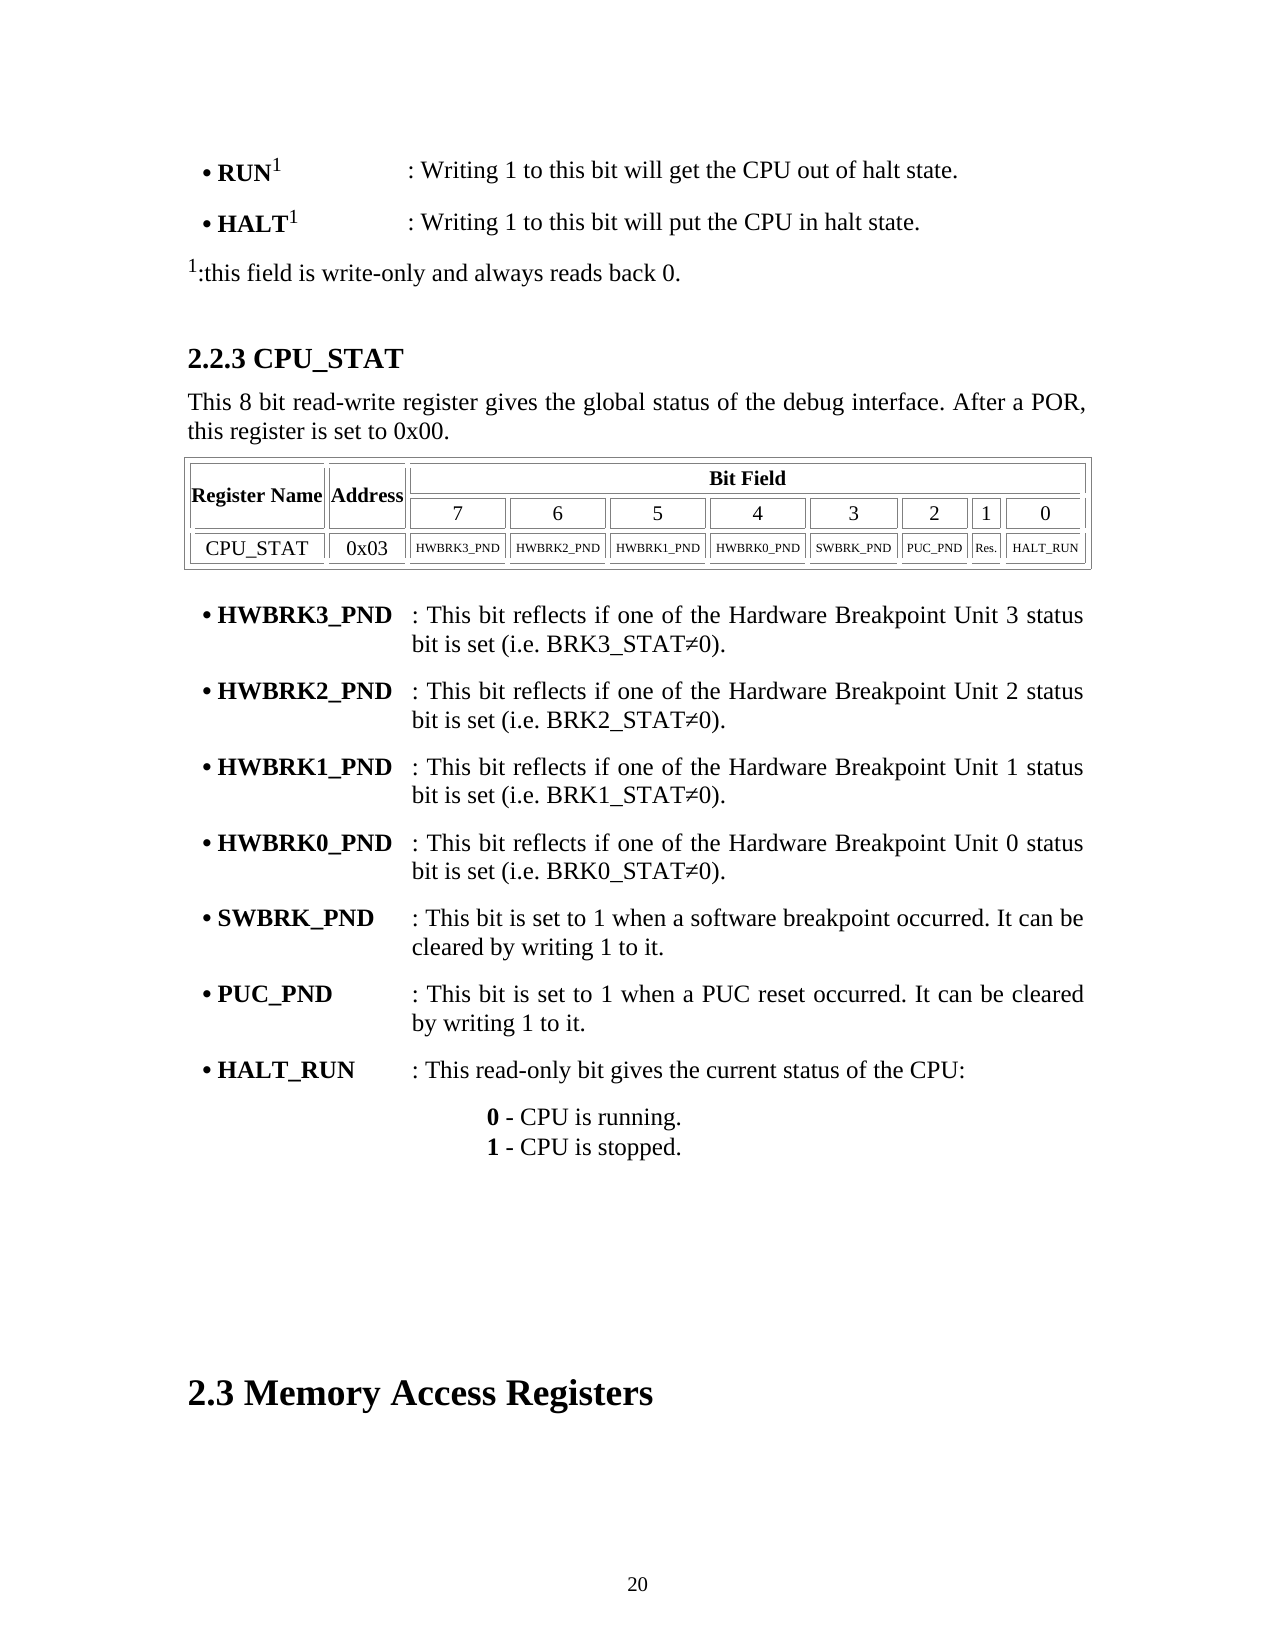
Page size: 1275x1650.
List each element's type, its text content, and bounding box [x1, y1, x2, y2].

table_cell • PUC_PND [200, 976, 409, 1052]
table_cell : This bit reflects if one of the Hardware Breakpoint Unit 2 status bit is set (i.e. BRK2_STAT≠0). [409, 673, 1088, 749]
table_cell HALT_RUN [1003, 528, 1088, 563]
table_cell [187, 825, 199, 901]
table_cell SWBRK_PND [808, 528, 899, 563]
table_cell Res. [969, 528, 1003, 563]
text This 8 bit read-write register gives the global status of the debug interface. After a POR, this register is set to 0x00. [187, 387, 1088, 444]
table_header Address [327, 458, 407, 528]
table_header Bit Field [408, 458, 1088, 492]
table_header : This bit reflects if one of the Hardware Breakpoint Unit 3 status bit is set (i.e. BRK3_STAT≠0). [409, 597, 1088, 673]
table_cell 1 [969, 494, 1003, 528]
table_cell [200, 1099, 409, 1164]
table_cell : This bit reflects if one of the Hardware Breakpoint Unit 1 status bit is set (i.e. BRK1_STAT≠0). [409, 749, 1088, 825]
table_cell • HALT_RUN [200, 1052, 409, 1099]
table_cell 7 [408, 493, 508, 528]
table_cell HWBRK1_PND [608, 528, 708, 563]
table_cell : This read-only bit gives the current status of the CPU: [409, 1052, 1088, 1099]
table_cell 5 [608, 494, 708, 528]
table_cell : Writing 1 to this bit will get the CPU out of halt state. [404, 150, 1088, 202]
text 2.2.3 CPU_STAT [187, 341, 1088, 374]
table_cell [187, 976, 199, 1052]
table_cell : Writing 1 to this bit will put the CPU in halt state. [404, 202, 1088, 254]
table_cell : This bit is set to 1 when a PUC reset occurred. It can be cleared by writing 1 to it. [409, 976, 1088, 1052]
table_cell • RUN1 [200, 150, 404, 202]
table_cell 3 [808, 494, 899, 528]
table_cell [187, 901, 199, 976]
table_cell HWBRK3_PND [408, 528, 508, 563]
table_cell : This bit is set to 1 when a software breakpoint occurred. It can be cleared by writing 1 to it. [409, 901, 1088, 976]
table_cell 6 [508, 494, 608, 528]
text 1:this field is write-only and always reads back 0. [187, 254, 1088, 287]
table_cell [187, 749, 199, 825]
table_cell 0x03 [327, 528, 407, 563]
table_cell PUC_PND [899, 528, 969, 563]
table_header Register Name [187, 458, 327, 528]
table_cell 0 - CPU is running. 1 - CPU is stopped. [409, 1099, 1088, 1164]
table_cell HWBRK2_PND [508, 528, 608, 563]
table_cell 0 [1003, 493, 1088, 528]
table_cell • SWBRK_PND [200, 901, 409, 976]
table_cell 4 [708, 494, 808, 528]
table_cell • HWBRK2_PND [200, 673, 409, 749]
table_cell • HALT1 [200, 202, 404, 254]
table_cell HWBRK0_PND [708, 528, 808, 563]
table_cell [187, 1099, 199, 1164]
table_cell 2 [899, 494, 969, 528]
table_header [187, 597, 199, 673]
table_cell [187, 673, 199, 749]
table_header • HWBRK3_PND [200, 597, 409, 673]
table_cell : This bit reflects if one of the Hardware Breakpoint Unit 0 status bit is set (i.e. BRK0_STAT≠0). [409, 825, 1088, 901]
table_cell CPU_STAT [187, 528, 327, 563]
table_cell • HWBRK1_PND [200, 749, 409, 825]
text 2.3 Memory Access Registers [187, 1370, 1088, 1413]
table_cell [187, 1052, 199, 1099]
table_cell [187, 150, 199, 202]
table_cell • HWBRK0_PND [200, 825, 409, 901]
table_cell [187, 202, 199, 254]
